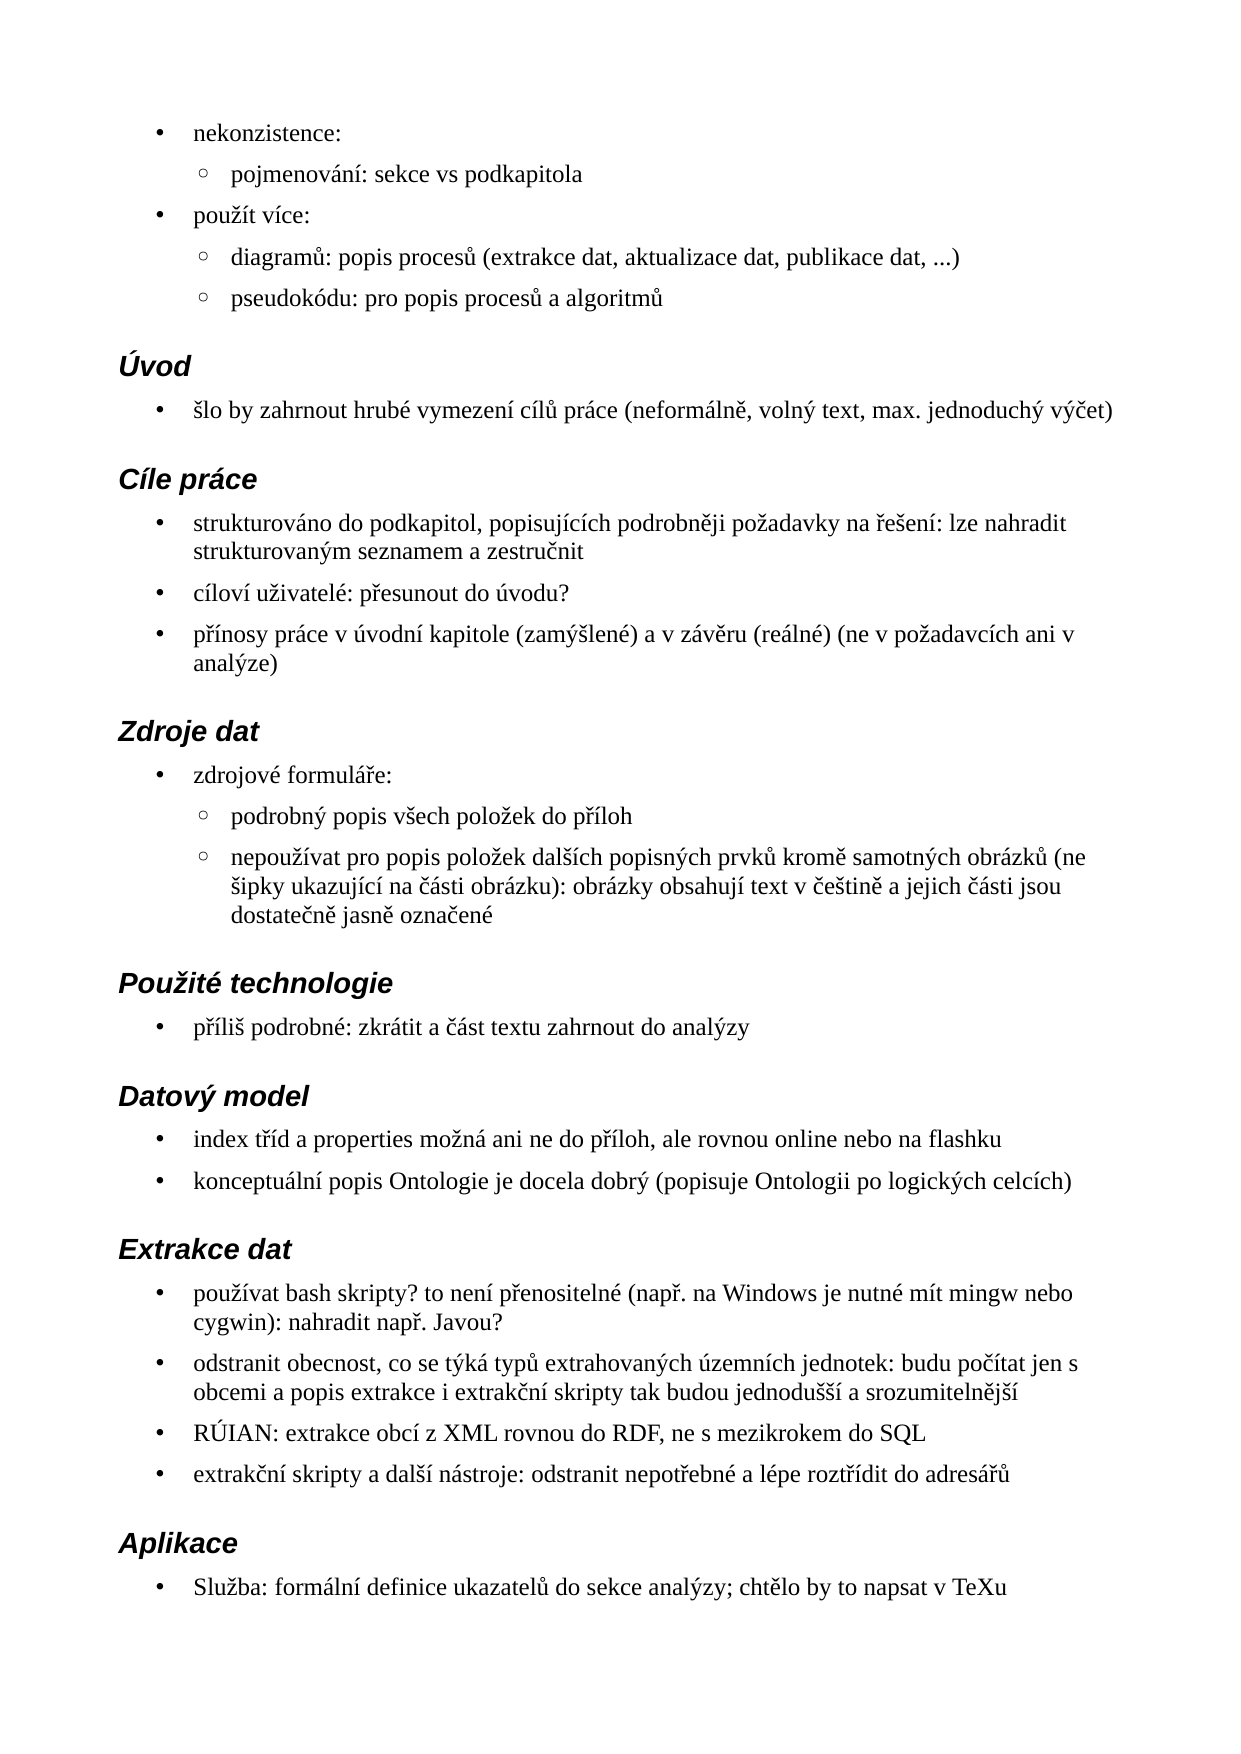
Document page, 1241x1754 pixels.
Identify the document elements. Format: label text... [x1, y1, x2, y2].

list přínosy práce v úvodní kapitole (zamýšlené) a v závěru (reálné) (ne v požadavcích ani v analýze) [156, 619, 1122, 676]
list použít více: [156, 201, 1122, 229]
list nekonzistence: [156, 118, 1122, 147]
list extrakční skripty a další nástroje: odstranit nepotřebné a lépe roztřídit do adresářů [156, 1459, 1122, 1488]
list nepoužívat pro popis položek dalších popisných prvků kromě samotných obrázků (ne šipky ukazující na části obrázku): obrázky obsahují text v češtině a jejich části jsou dostatečně jasně označené [193, 842, 1122, 929]
subtitle Použité technologie [118, 966, 1122, 1000]
list konceptuální popis Ontologie je docela dobrý (popisuje Ontologii po logických celcích) [156, 1166, 1122, 1194]
subtitle Zdroje dat [118, 714, 1122, 747]
list pseudokódu: pro popis procesů a algoritmů [193, 283, 1122, 312]
list RÚIAN: extrakce obcí z XML rovnou do RDF, ne s mezikrokem do SQL [156, 1418, 1122, 1447]
list používat bash skripty? to není přenositelné (např. na Windows je nutné mít mingw nebo cygwin): nahradit např. Javou? [156, 1278, 1122, 1336]
list zdrojové formuláře: [156, 760, 1122, 789]
subtitle Úvod [118, 349, 1122, 383]
subtitle Aplikace [118, 1526, 1122, 1559]
list index tříd a properties možná ani ne do příloh, ale rovnou online nebo na flashku [156, 1124, 1122, 1153]
list šlo by zahrnout hrubé vymezení cílů práce (neformálně, volný text, max. jednoduchý výčet) [156, 395, 1122, 424]
subtitle Extrakce dat [118, 1232, 1122, 1266]
list diagramů: popis procesů (extrakce dat, aktualizace dat, publikace dat, ...) [193, 242, 1122, 271]
subtitle Cíle práce [118, 462, 1122, 495]
list strukturováno do podkapitol, popisujících podrobněji požadavky na řešení: lze nahradit strukturovaným seznamem a zestručnit [156, 508, 1122, 565]
list podrobný popis všech položek do příloh [193, 801, 1122, 830]
list odstranit obecnost, co se týká typů extrahovaných územních jednotek: budu počítat jen s obcemi a popis extrakce i extrakční skripty tak budou jednodušší a srozumitelnější [156, 1348, 1122, 1406]
list cíloví uživatelé: přesunout do úvodu? [156, 578, 1122, 606]
list příliš podrobné: zkrátit a část textu zahrnout do analýzy [156, 1012, 1122, 1041]
list pojmenování: sekce vs podkapitola [193, 159, 1122, 188]
list Služba: formální definice ukazatelů do sekce analýzy; chtělo by to napsat v TeXu [156, 1572, 1122, 1600]
subtitle Datový model [118, 1078, 1122, 1112]
